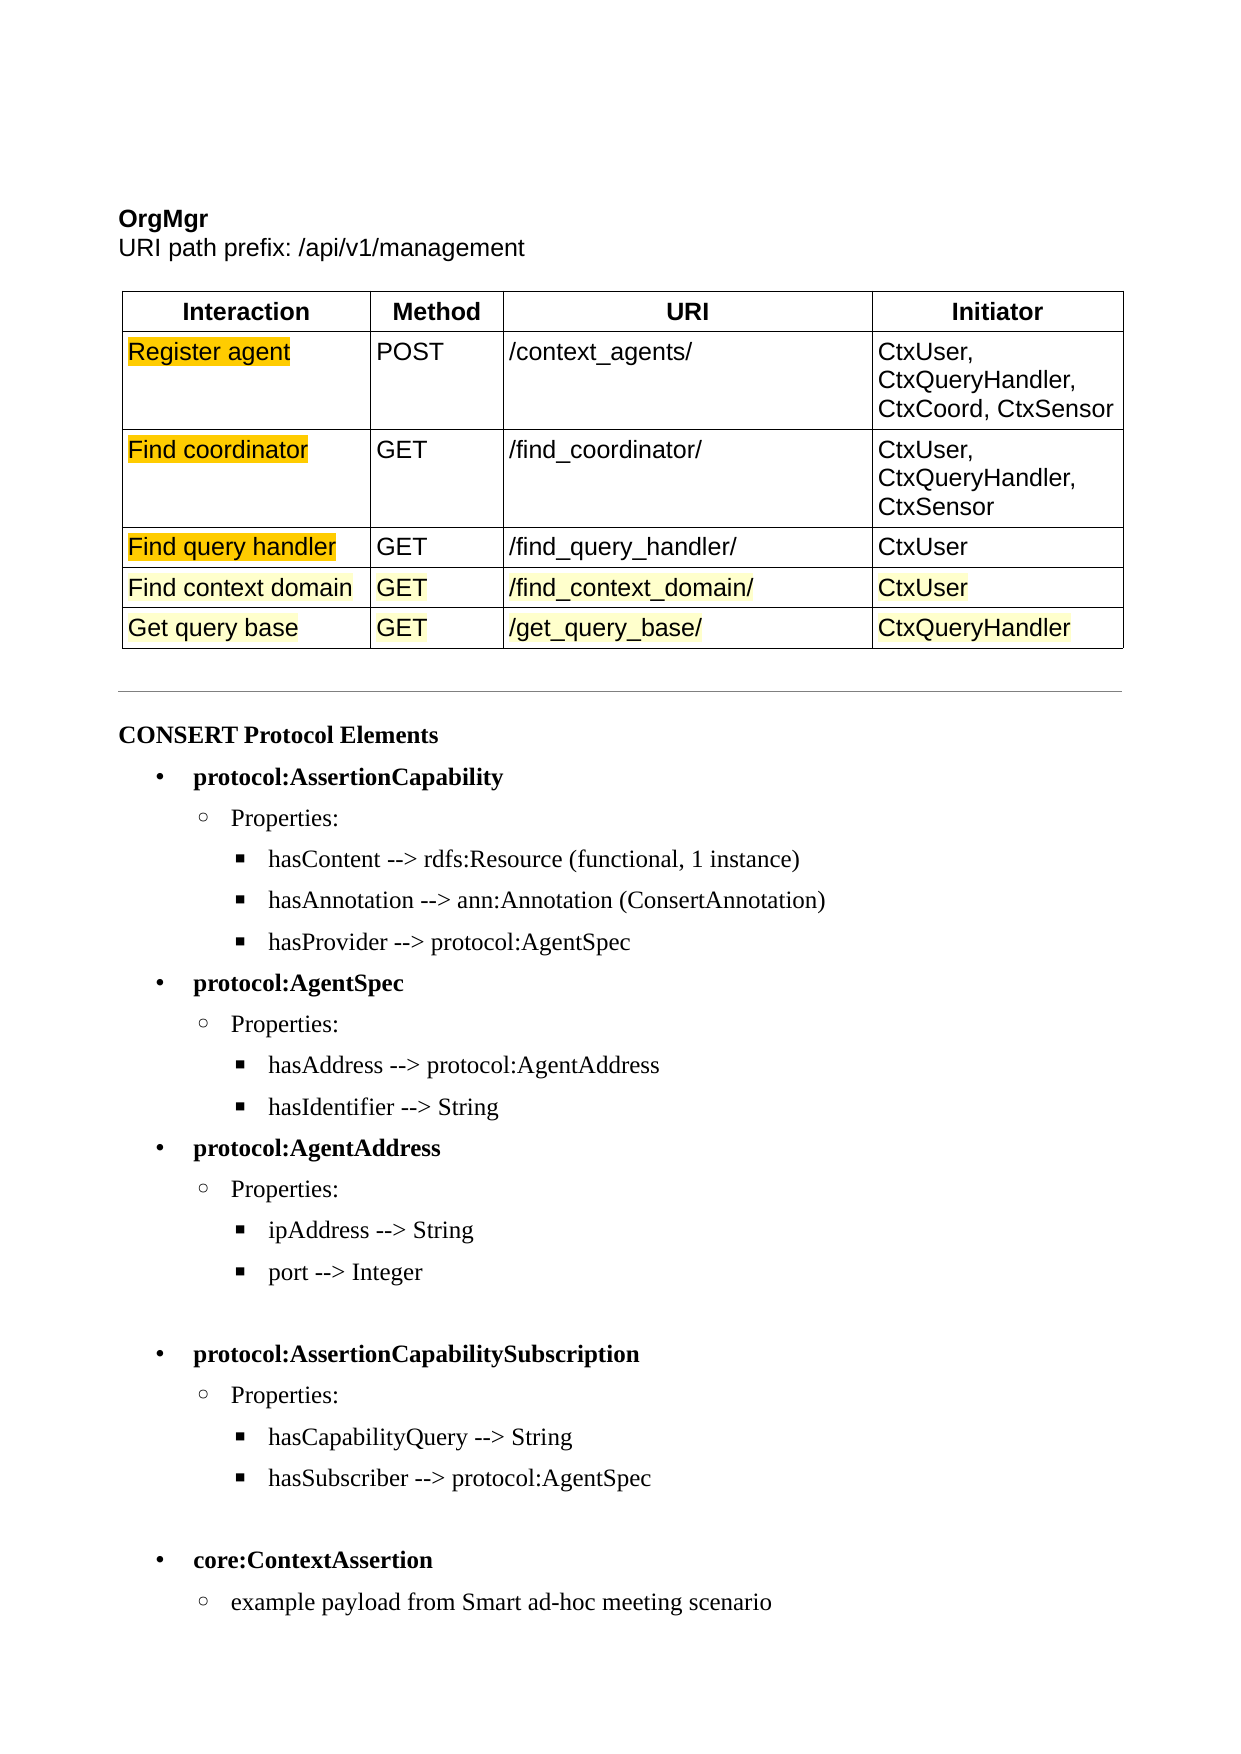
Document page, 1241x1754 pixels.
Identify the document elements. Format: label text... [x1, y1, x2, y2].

table_cell CtxUser, CtxQueryHandler, CtxCoord, CtxSensor [873, 332, 1123, 429]
text OrgMgr [118, 204, 1122, 233]
list hasContent --> rdfs:Resource (functional, 1 instance) [231, 844, 1122, 873]
text URI path prefix: /api/v1/management [118, 233, 1122, 262]
table_cell /context_agents/ [504, 332, 872, 429]
list Properties: [193, 803, 1122, 832]
table_cell /find_coordinator/ [504, 430, 872, 527]
table_cell GET [371, 568, 503, 607]
table_cell Register agent [123, 332, 370, 429]
list protocol:AgentSpec [156, 968, 1122, 997]
list hasProvider --> protocol:AgentSpec [231, 927, 1122, 956]
list hasAnnotation --> ann:Annotation (ConsertAnnotation) [231, 886, 1122, 914]
table_cell GET [371, 608, 503, 647]
table_cell POST [371, 332, 503, 429]
list hasIdentifier --> String [231, 1092, 1122, 1121]
table_cell CtxUser, CtxQueryHandler, CtxSensor [873, 430, 1123, 527]
table_cell /get_query_base/ [504, 608, 872, 647]
table_header Interaction [123, 292, 370, 331]
table_cell Find context domain [123, 568, 370, 607]
table_header URI [504, 292, 872, 331]
table_cell Get query base [123, 608, 370, 647]
table_cell /find_context_domain/ [504, 568, 872, 607]
list protocol:AssertionCapabilitySubscription [156, 1339, 1122, 1368]
table_cell Find coordinator [123, 430, 370, 527]
text CONSERT Protocol Elements [118, 721, 1122, 749]
table_cell Find query handler [123, 528, 370, 567]
table_cell CtxUser [873, 568, 1123, 607]
list hasCapabilityQuery --> String [231, 1422, 1122, 1451]
list port --> Integer [231, 1257, 1122, 1286]
list Properties: [193, 1381, 1122, 1409]
list protocol:AgentAddress [156, 1133, 1122, 1162]
table_header Initiator [873, 292, 1123, 331]
table_cell GET [371, 430, 503, 527]
table_cell CtxUser [873, 528, 1123, 567]
list core:ContextAssertion [156, 1546, 1122, 1574]
table_cell /find_query_handler/ [504, 528, 872, 567]
list Properties: [193, 1174, 1122, 1203]
table_cell CtxQueryHandler [873, 608, 1123, 647]
list Properties: [193, 1009, 1122, 1038]
list example payload from Smart ad-hoc meeting scenario [193, 1587, 1122, 1616]
list ipAddress --> String [231, 1216, 1122, 1244]
list hasAddress --> protocol:AgentAddress [231, 1051, 1122, 1079]
list hasSubscriber --> protocol:AgentSpec [231, 1463, 1122, 1492]
list protocol:AssertionCapability [156, 762, 1122, 791]
table_header Method [371, 292, 503, 331]
table_cell GET [371, 528, 503, 567]
